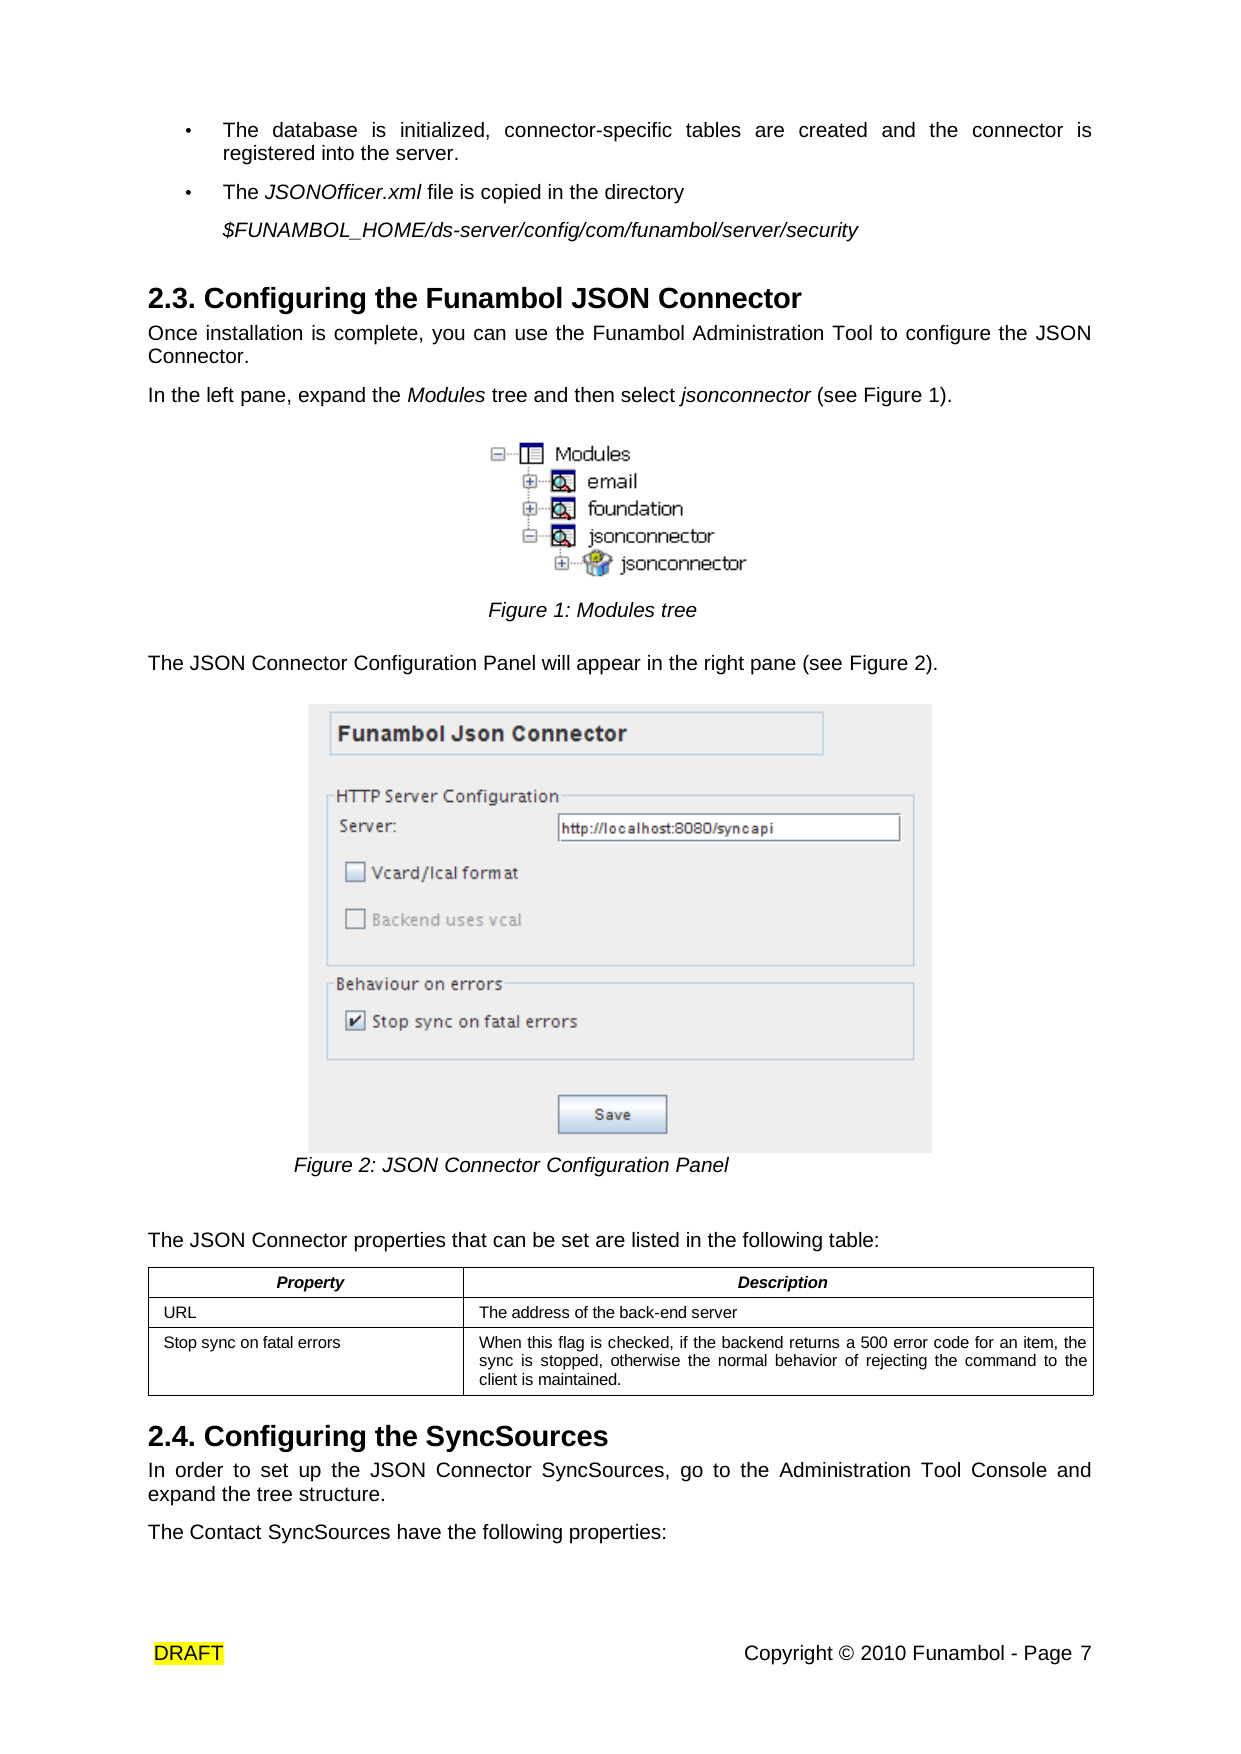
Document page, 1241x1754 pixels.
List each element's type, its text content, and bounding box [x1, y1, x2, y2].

text The JSON Connector properties that can be set are listed in the following table: [148, 690, 1093, 1252]
text The Contact SyncSources have the following properties: [148, 1521, 1093, 1544]
text Figure 2: JSON Connector Configuration Panel [294, 1153, 946, 1177]
picture [488, 440, 753, 584]
table_header Property [149, 1268, 463, 1297]
text In order to set up the JSON Connector SyncSources, go to the Administration Tool Console and expand the tree structure. [148, 1458, 1093, 1506]
table_header Description [464, 1268, 1093, 1297]
text Figure 1: Modules tree [488, 584, 752, 622]
subtitle Configuring the SyncSources [148, 1420, 1093, 1452]
text Once installation is complete, you can use the Funambol Administration Tool to configure the JSON Connector. [148, 321, 1093, 368]
list The database is initialized, connector-specific tables are created and the connector is registered into the server. [185, 118, 1093, 165]
picture [308, 704, 932, 1153]
text In the left pane, expand the Modules tree and then select jsonconnector (see Figure 1). [148, 383, 1093, 407]
list The JSONOfficer.xml file is copied in the directory [185, 180, 1093, 204]
table_cell Stop sync on fatal errors [149, 1328, 463, 1395]
list $FUNAMBOL_HOME/ds-server/config/com/funambol/server/security [185, 219, 1093, 242]
table_cell URL [149, 1298, 463, 1327]
table_cell The address of the back-end server [464, 1298, 1093, 1327]
subtitle Configuring the Funambol JSON Connector [148, 282, 1093, 315]
table_cell When this flag is checked, if the backend returns a 500 error code for an item, the sync is stopped, otherwise the normal behavior of rejecting the command to the client is maintained. [464, 1328, 1093, 1395]
text The JSON Connector Configuration Panel will appear in the right pane (see Figure 2). [148, 422, 1093, 675]
